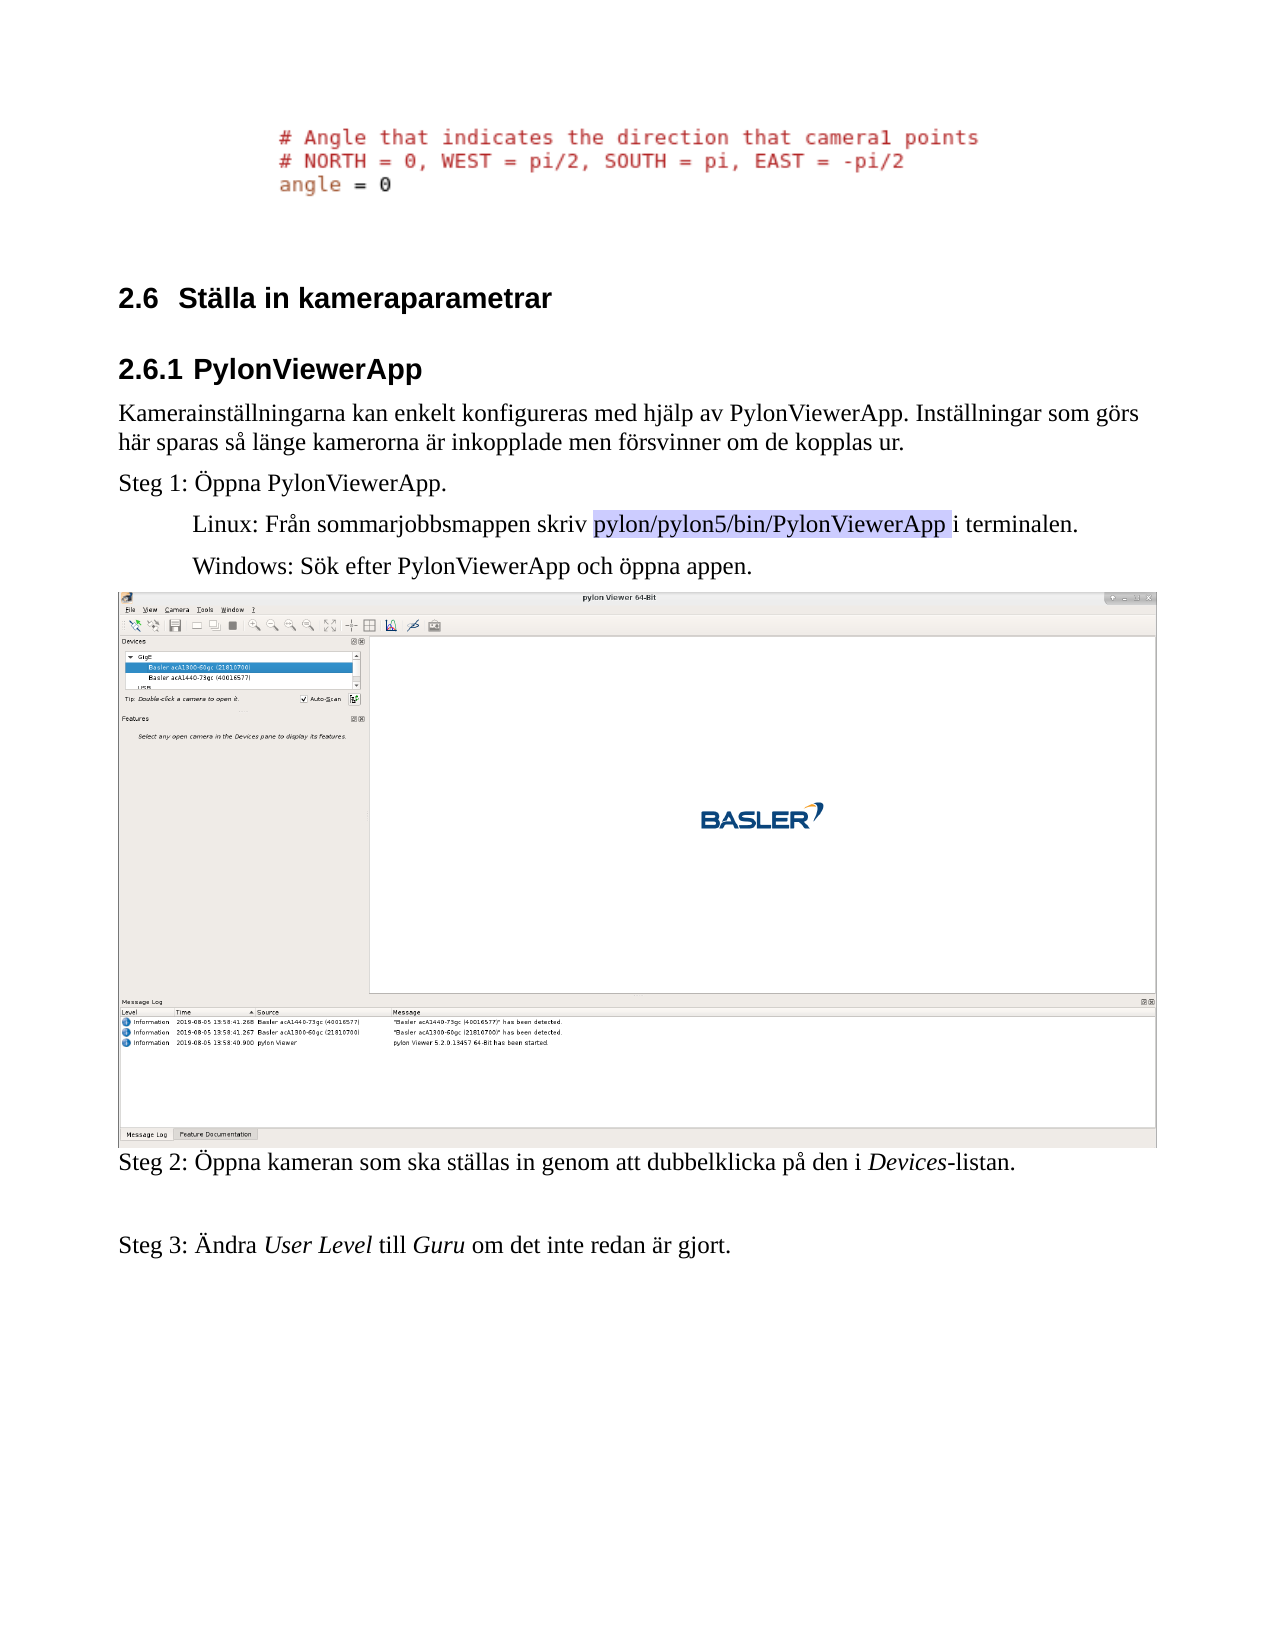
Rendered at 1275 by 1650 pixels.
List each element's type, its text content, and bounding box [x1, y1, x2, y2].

text Kamerainställningarna kan enkelt konfigureras med hjälp av PylonViewerApp. Inställningar som görs här sparas så länge kamerorna är inkopplade men försvinner om de kopplas ur. [118, 398, 1157, 456]
subtitle Ställa in kameraparametrar [118, 281, 1157, 315]
text Steg 1: Öppna PylonViewerApp. [118, 468, 1157, 497]
text Steg 2: Öppna kameran som ska ställas in genom att dubbelklicka på den i Devices-listan. [118, 1148, 1157, 1176]
text Linux: Från sommarjobbsmappen skriv pylon/pylon5/bin/PylonViewerApp i terminalen. [118, 509, 1157, 538]
text Windows: Sök efter PylonViewerApp och öppna appen. [118, 551, 1157, 579]
picture [118, 592, 1157, 1148]
picture [256, 118, 1019, 215]
subtitle PylonViewerApp [118, 352, 1157, 386]
text Steg 3: Ändra User Level till Guru om det inte redan är gjort. [118, 1230, 1157, 1259]
